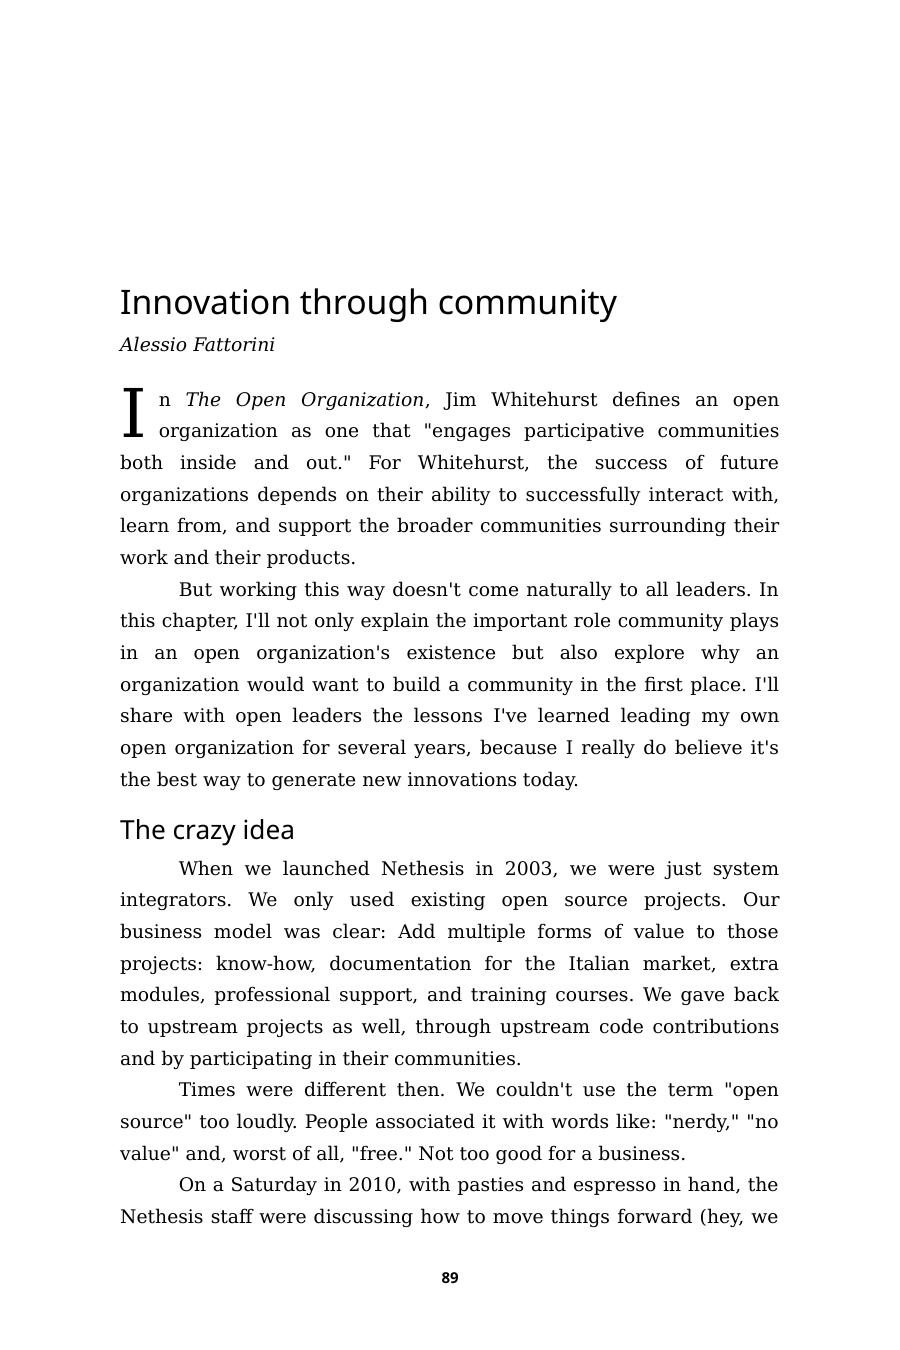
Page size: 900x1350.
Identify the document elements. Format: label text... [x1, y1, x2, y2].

text But working this way doesn't come naturally to all leaders. In this chapter, I'll not only explain the important role community plays in an open organization's existence but also explore why an organization would want to build a community in the first place. I'll share with open leaders the lessons I've learned leading my own open organization for several years, because I really do believe it's the best way to generate new innovations today. [120, 579, 780, 791]
text In The Open Organization, Jim Whitehurst defines an open organization as one that "engages participative communities both inside and out." For Whitehurst, the success of future organizations depends on their ability to successfully interact with, learn from, and support the broader communities surrounding their work and their products. [120, 389, 780, 569]
text When we launched Nethesis in 2003, we were just system integrators. We only used existing open source projects. Our business model was clear: Add multiple forms of value to those projects: know-how, documentation for the Italian market, extra modules, professional support, and training courses. We gave back to upstream projects as well, through upstream code contributions and by participating in their communities. [120, 858, 780, 1069]
subtitle Innovation through community [120, 283, 780, 322]
text On a Saturday in 2010, with pasties and espresso in hand, the Nethesis staff were discussing how to move things forward (hey, we [120, 1174, 780, 1228]
subtitle The crazy idea [120, 815, 780, 846]
text Alessio Fattorini [120, 334, 780, 356]
text Times were different then. We couldn't use the term "open source" too loudly. People associated it with words like: "nerdy," "no value" and, worst of all, "free." Not too good for a business. [120, 1079, 780, 1164]
